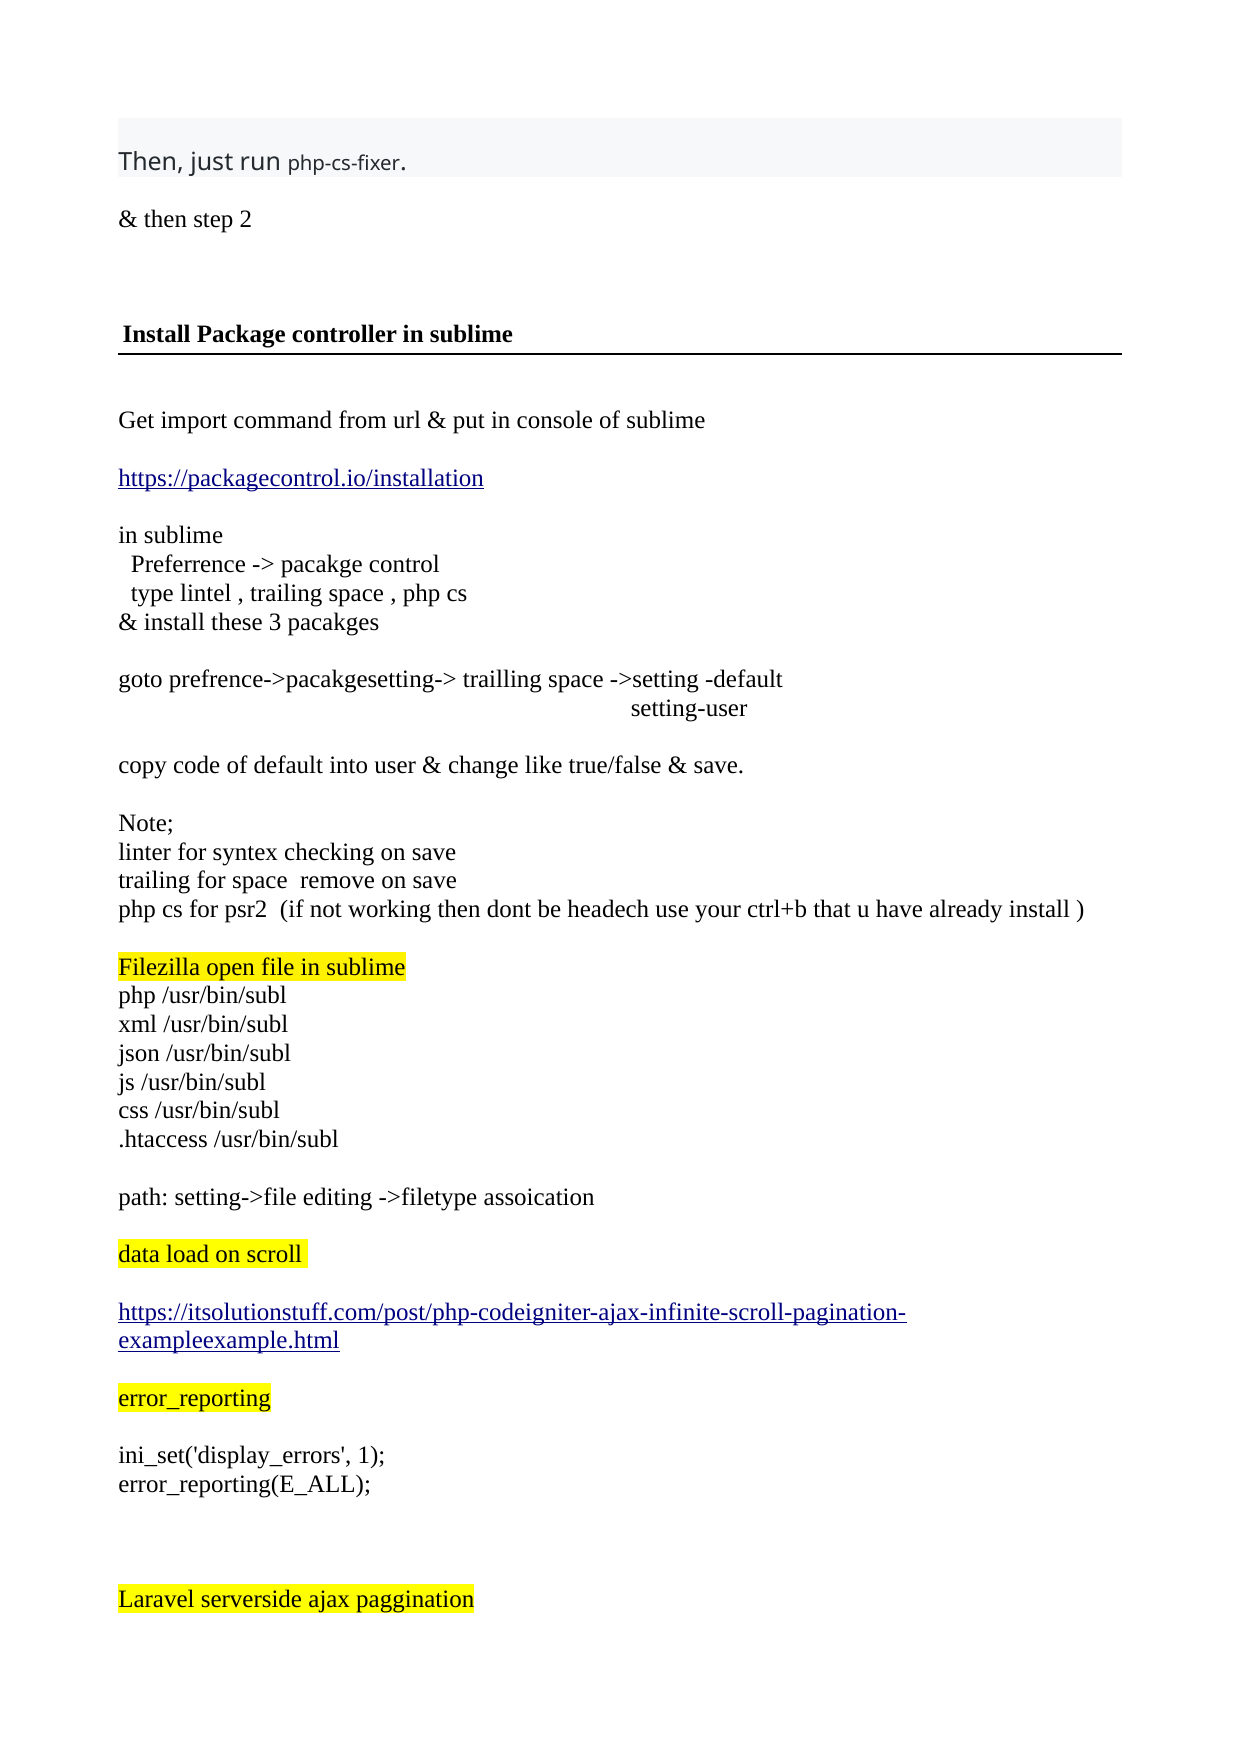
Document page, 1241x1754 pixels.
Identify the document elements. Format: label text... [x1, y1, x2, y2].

text path: setting->file editing ->filetype assoication [118, 1182, 1122, 1211]
text Note; [118, 808, 1122, 837]
text php cs for psr2 (if not working then dont be headech use your ctrl+b that u have already install ) [118, 894, 1122, 923]
text Install Package controller in sublime [118, 291, 1122, 353]
text xml /usr/bin/subl [118, 1009, 1122, 1038]
text Get import command from url & put in console of sublime [118, 406, 1122, 434]
text goto prefrence->pacakgesetting-> trailling space ->setting -default [118, 664, 1122, 693]
text https://packagecontrol.io/installation [118, 463, 1122, 492]
text trailing for space remove on save [118, 866, 1122, 894]
text https://itsolutionstuff.com/post/php-codeigniter-ajax-infinite-scroll-pagination-exampleexample.html [118, 1297, 1122, 1354]
text copy code of default into user & change like true/false & save. [118, 751, 1122, 779]
text data load on scroll [118, 1239, 1122, 1268]
text linter for syntex checking on save [118, 837, 1122, 866]
text type lintel , trailing space , php cs [118, 578, 1122, 607]
text & then step 2 [118, 193, 1122, 233]
text Laravel serverside ajax paggination [118, 1584, 1122, 1613]
text in sublime [118, 521, 1122, 549]
text php /usr/bin/subl [118, 981, 1122, 1009]
text setting-user [118, 693, 1122, 722]
text error_reporting [118, 1383, 1122, 1412]
text error_reporting(E_ALL); [118, 1469, 1122, 1498]
text Then, just run php-cs-fixer. [118, 118, 1122, 177]
text ini_set('display_errors', 1); [118, 1441, 1122, 1469]
text json /usr/bin/subl [118, 1038, 1122, 1067]
text js /usr/bin/subl [118, 1067, 1122, 1096]
text .htaccess /usr/bin/subl [118, 1124, 1122, 1153]
text Filezilla open file in sublime [118, 952, 1122, 981]
text css /usr/bin/subl [118, 1096, 1122, 1124]
text & install these 3 pacakges [118, 607, 1122, 636]
text Preferrence -> pacakge control [118, 549, 1122, 578]
